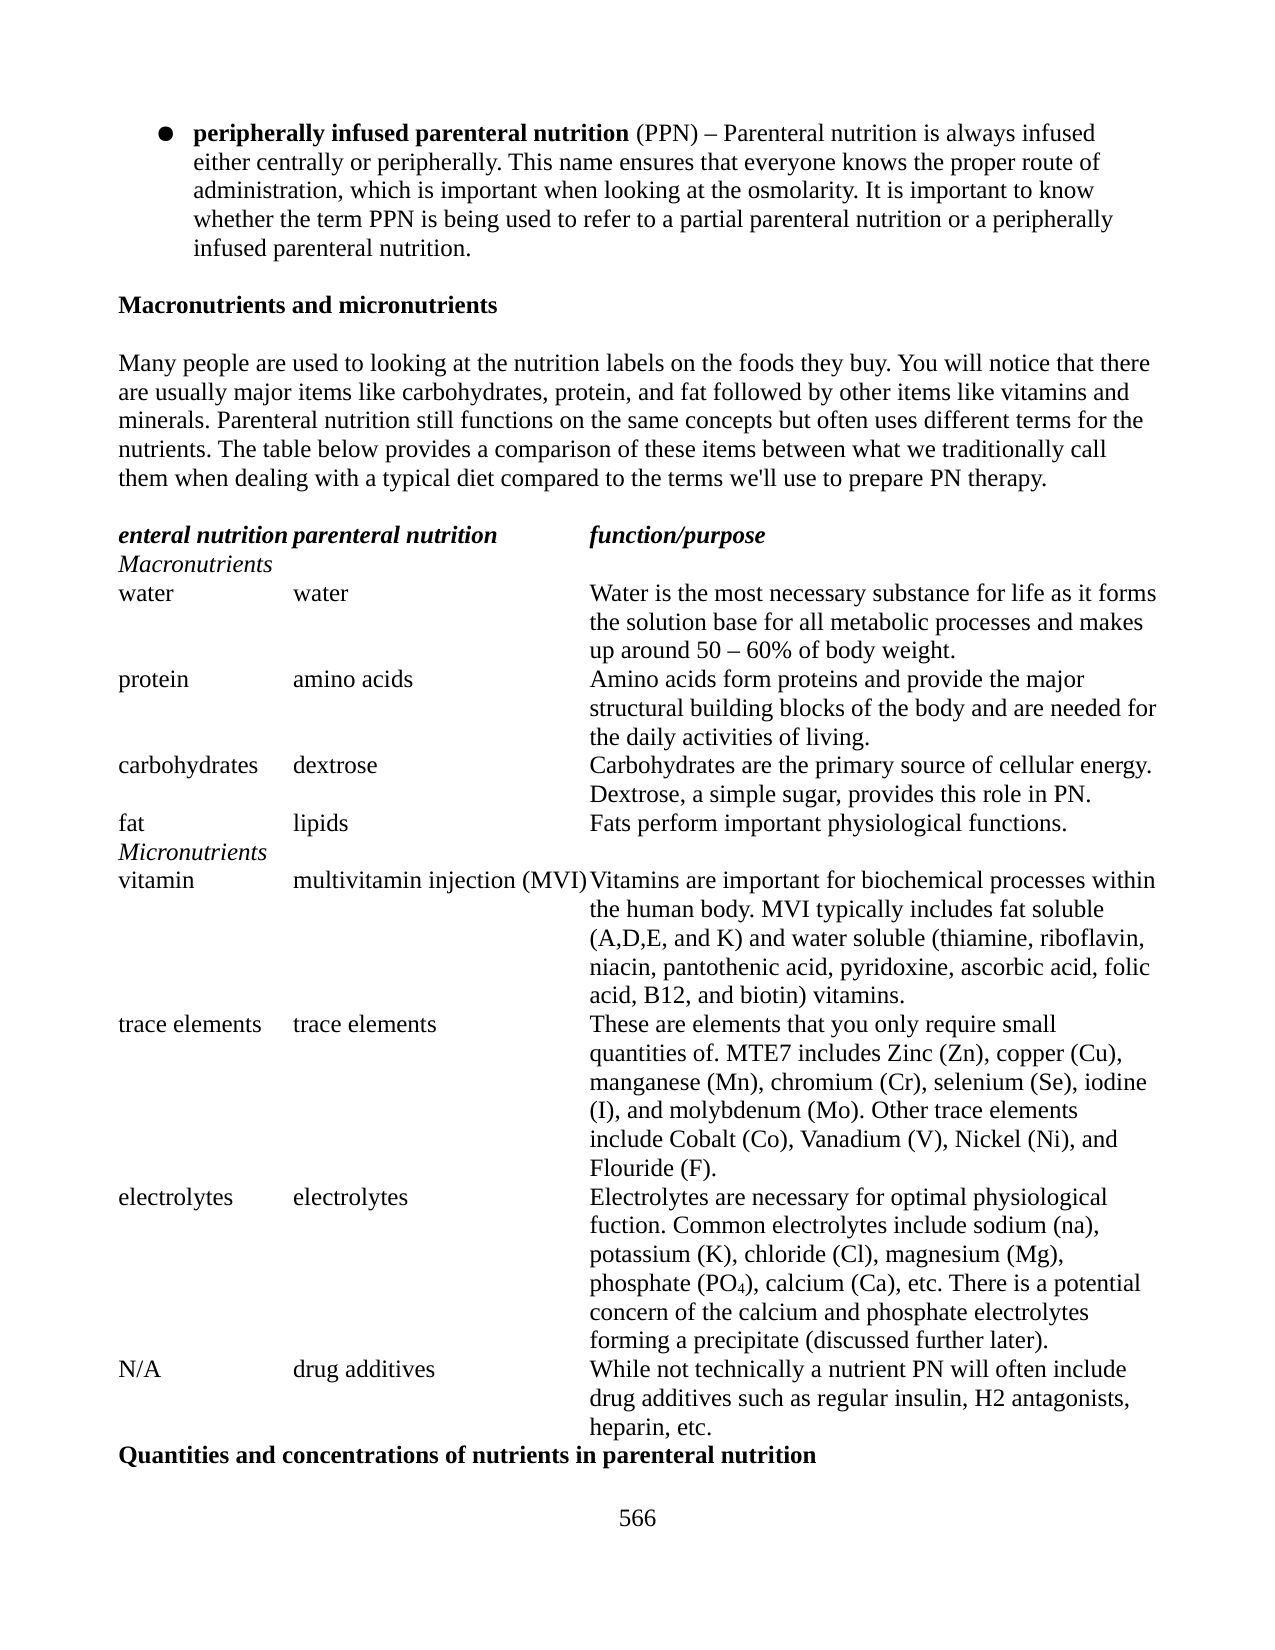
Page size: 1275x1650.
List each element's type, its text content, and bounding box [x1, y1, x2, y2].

table_cell These are elements that you only require small quantities of. MTE7 includes Zinc (Zn), copper (Cu), manganese (Mn), chromium (Cr), selenium (Se), iodine (I), and molybdenum (Mo). Other trace elements include Cobalt (Co), Vanadium (V), Nickel (Ni), and Flouride (F). [589, 1009, 1157, 1182]
list peripherally infused parenteral nutrition (PPN) – Parenteral nutrition is always infused either centrally or peripherally. This name ensures that everyone knows the proper route of administration, which is important when looking at the osmolarity. It is important to know whether the term PPN is being used to refer to a partial parenteral nutrition or a peripherally infused parenteral nutrition. [156, 118, 1157, 262]
table_cell [589, 837, 1157, 866]
table_cell [589, 549, 1157, 578]
table_cell [293, 837, 589, 866]
table_cell protein [118, 664, 293, 751]
table_cell water [293, 578, 589, 664]
table_cell vitamin [118, 866, 293, 1009]
table_header function/purpose [589, 521, 1157, 549]
table_header parenteral nutrition [293, 521, 589, 549]
table_cell Macronutrients [118, 549, 293, 578]
table_header enteral nutrition [118, 521, 293, 549]
table_cell [293, 549, 589, 578]
table_cell Electrolytes are necessary for optimal physiological fuction. Common electrolytes include sodium (na), potassium (K), chloride (Cl), magnesium (Mg), phosphate (PO4), calcium (Ca), etc. There is a potential concern of the calcium and phosphate electrolytes forming a precipitate (discussed further later). [589, 1182, 1157, 1354]
table_cell dextrose [293, 751, 589, 808]
table_cell lipids [293, 808, 589, 837]
table_cell multivitamin injection (MVI) [293, 866, 589, 1009]
table_cell trace elements [118, 1009, 293, 1182]
table_cell electrolytes [118, 1182, 293, 1354]
table_cell Fats perform important physiological functions. [589, 808, 1157, 837]
table_cell carbohydrates [118, 751, 293, 808]
table_cell Micronutrients [118, 837, 293, 866]
text Macronutrients and micronutrients [118, 291, 1157, 319]
table_cell water [118, 578, 293, 664]
table_cell While not technically a nutrient PN will often include drug additives such as regular insulin, H2 antagonists, heparin, etc. [589, 1354, 1157, 1441]
table_cell Carbohydrates are the primary source of cellular energy. Dextrose, a simple sugar, provides this role in PN. [589, 751, 1157, 808]
table_cell fat [118, 808, 293, 837]
table_cell amino acids [293, 664, 589, 751]
table_cell Water is the most necessary substance for life as it forms the solution base for all metabolic processes and makes up around 50 – 60% of body weight. [589, 578, 1157, 664]
table_cell Amino acids form proteins and provide the major structural building blocks of the body and are needed for the daily activities of living. [589, 664, 1157, 751]
table_cell drug additives [293, 1354, 589, 1441]
table_cell N/A [118, 1354, 293, 1441]
table_cell electrolytes [293, 1182, 589, 1354]
text Many people are used to looking at the nutrition labels on the foods they buy. You will notice that there are usually major items like carbohydrates, protein, and fat followed by other items like vitamins and minerals. Parenteral nutrition still functions on the same concepts but often uses different terms for the nutrients. The table below provides a comparison of these items between what we traditionally call them when dealing with a typical diet compared to the terms we'll use to prepare PN therapy. [118, 348, 1157, 492]
table_cell trace elements [293, 1009, 589, 1182]
text Quantities and concentrations of nutrients in parenteral nutrition [118, 1441, 1157, 1469]
table_cell Vitamins are important for biochemical processes within the human body. MVI typically includes fat soluble (A,D,E, and K) and water soluble (thiamine, riboflavin, niacin, pantothenic acid, pyridoxine, ascorbic acid, folic acid, B12, and biotin) vitamins. [589, 866, 1157, 1009]
